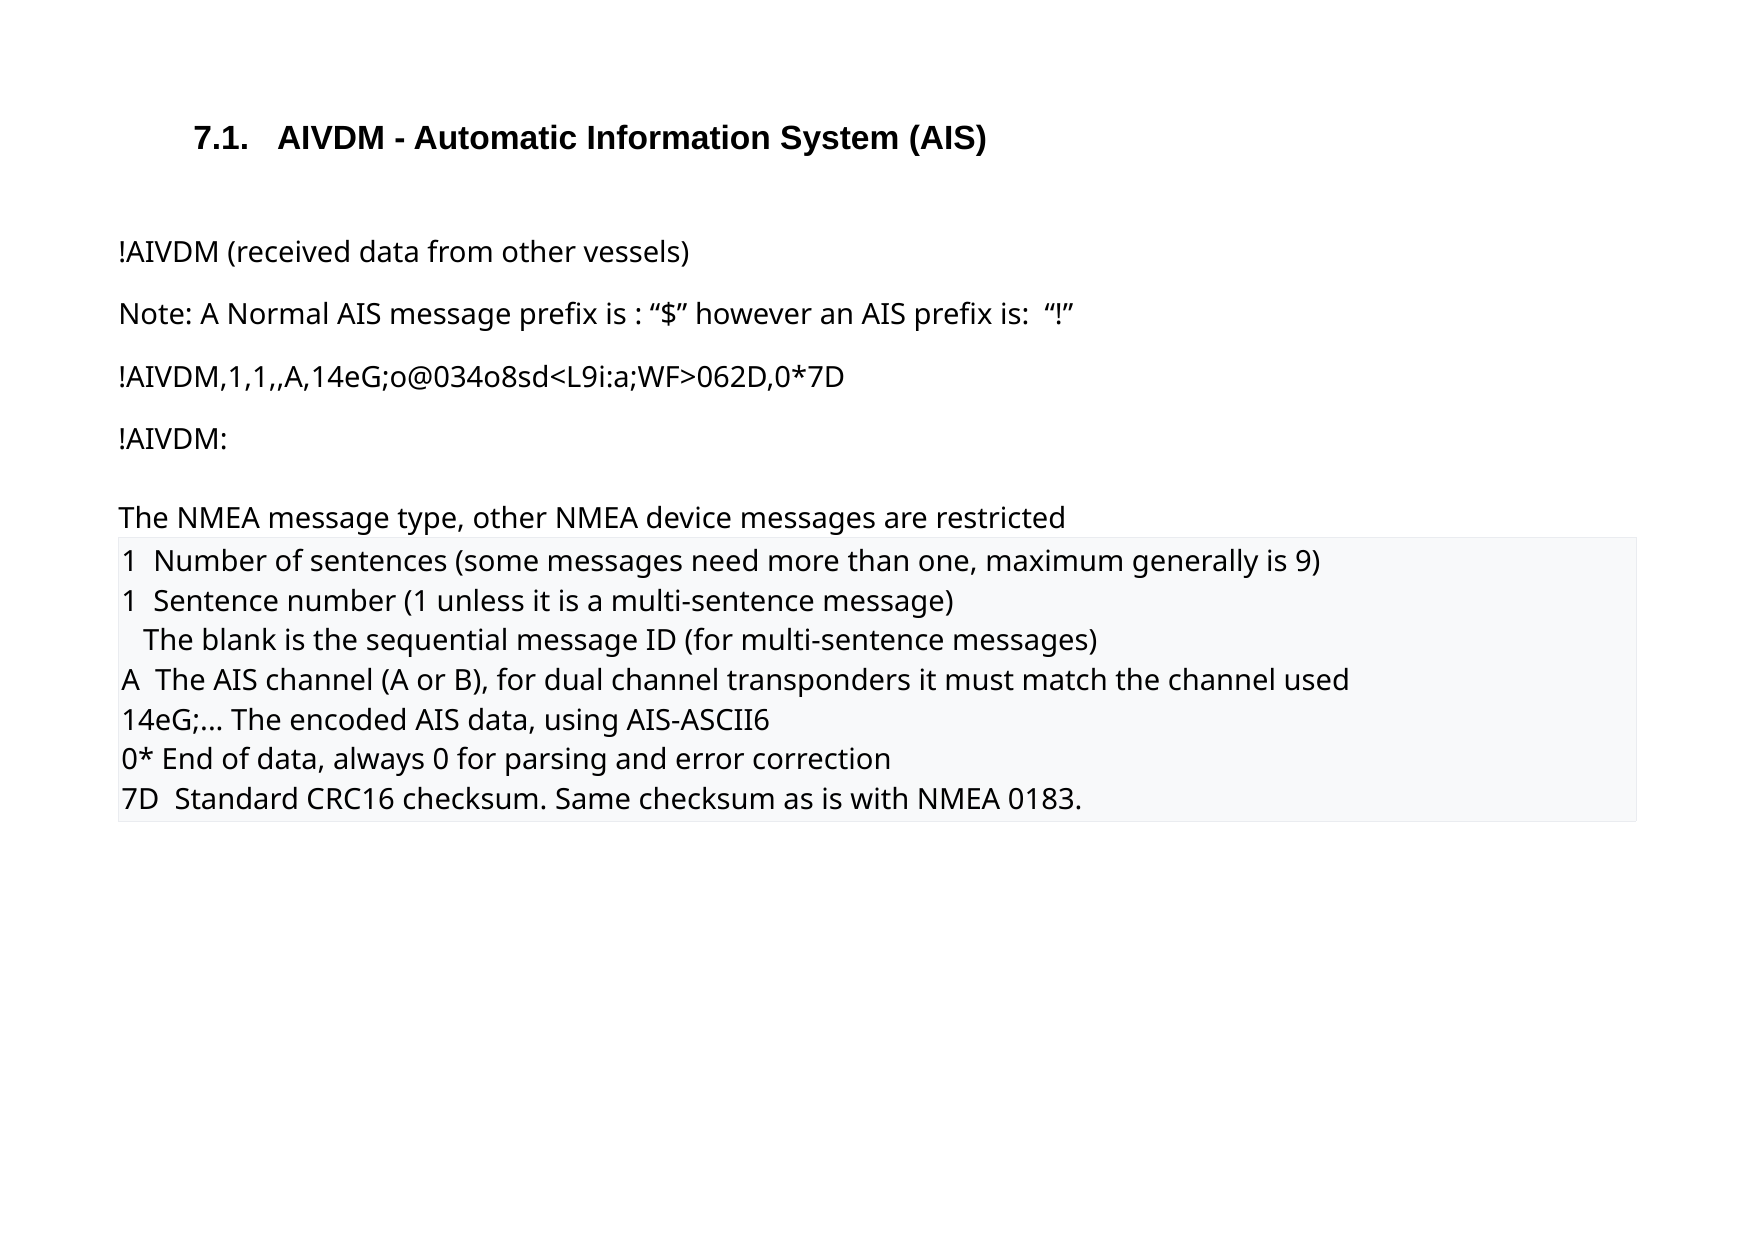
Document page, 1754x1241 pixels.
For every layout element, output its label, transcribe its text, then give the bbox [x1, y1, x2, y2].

text A The AIS channel (A or B), for dual channel transponders it must match the channel used [119, 656, 1636, 696]
text 1 Number of sentences (some messages need more than one, maximum generally is 9) [119, 538, 1636, 577]
text Note: A Normal AIS message prefix is : “$” however an AIS prefix is: “!” [118, 294, 1636, 333]
text 14eG;... The encoded AIS data, using AIS-ASCII6 [119, 696, 1636, 736]
subtitle AIVDM - Automatic Information System (AIS) [193, 118, 1636, 157]
text The NMEA message type, other NMEA device messages are restricted [118, 497, 1636, 537]
text !AIVDM (received data from other vessels) [118, 231, 1636, 271]
text 0* End of data, always 0 for parsing and error correction [119, 736, 1636, 775]
text !AIVDM: [118, 418, 1636, 458]
text 7D Standard CRC16 checksum. Same checksum as is with NMEA 0183. [119, 775, 1636, 821]
text The blank is the sequential message ID (for multi-sentence messages) [119, 616, 1636, 656]
text !AIVDM,1,1,,A,14eG;o@034o8sd<L9i:a;WF>062D,0*7D [118, 356, 1636, 396]
text 1 Sentence number (1 unless it is a multi-sentence message) [119, 577, 1636, 616]
